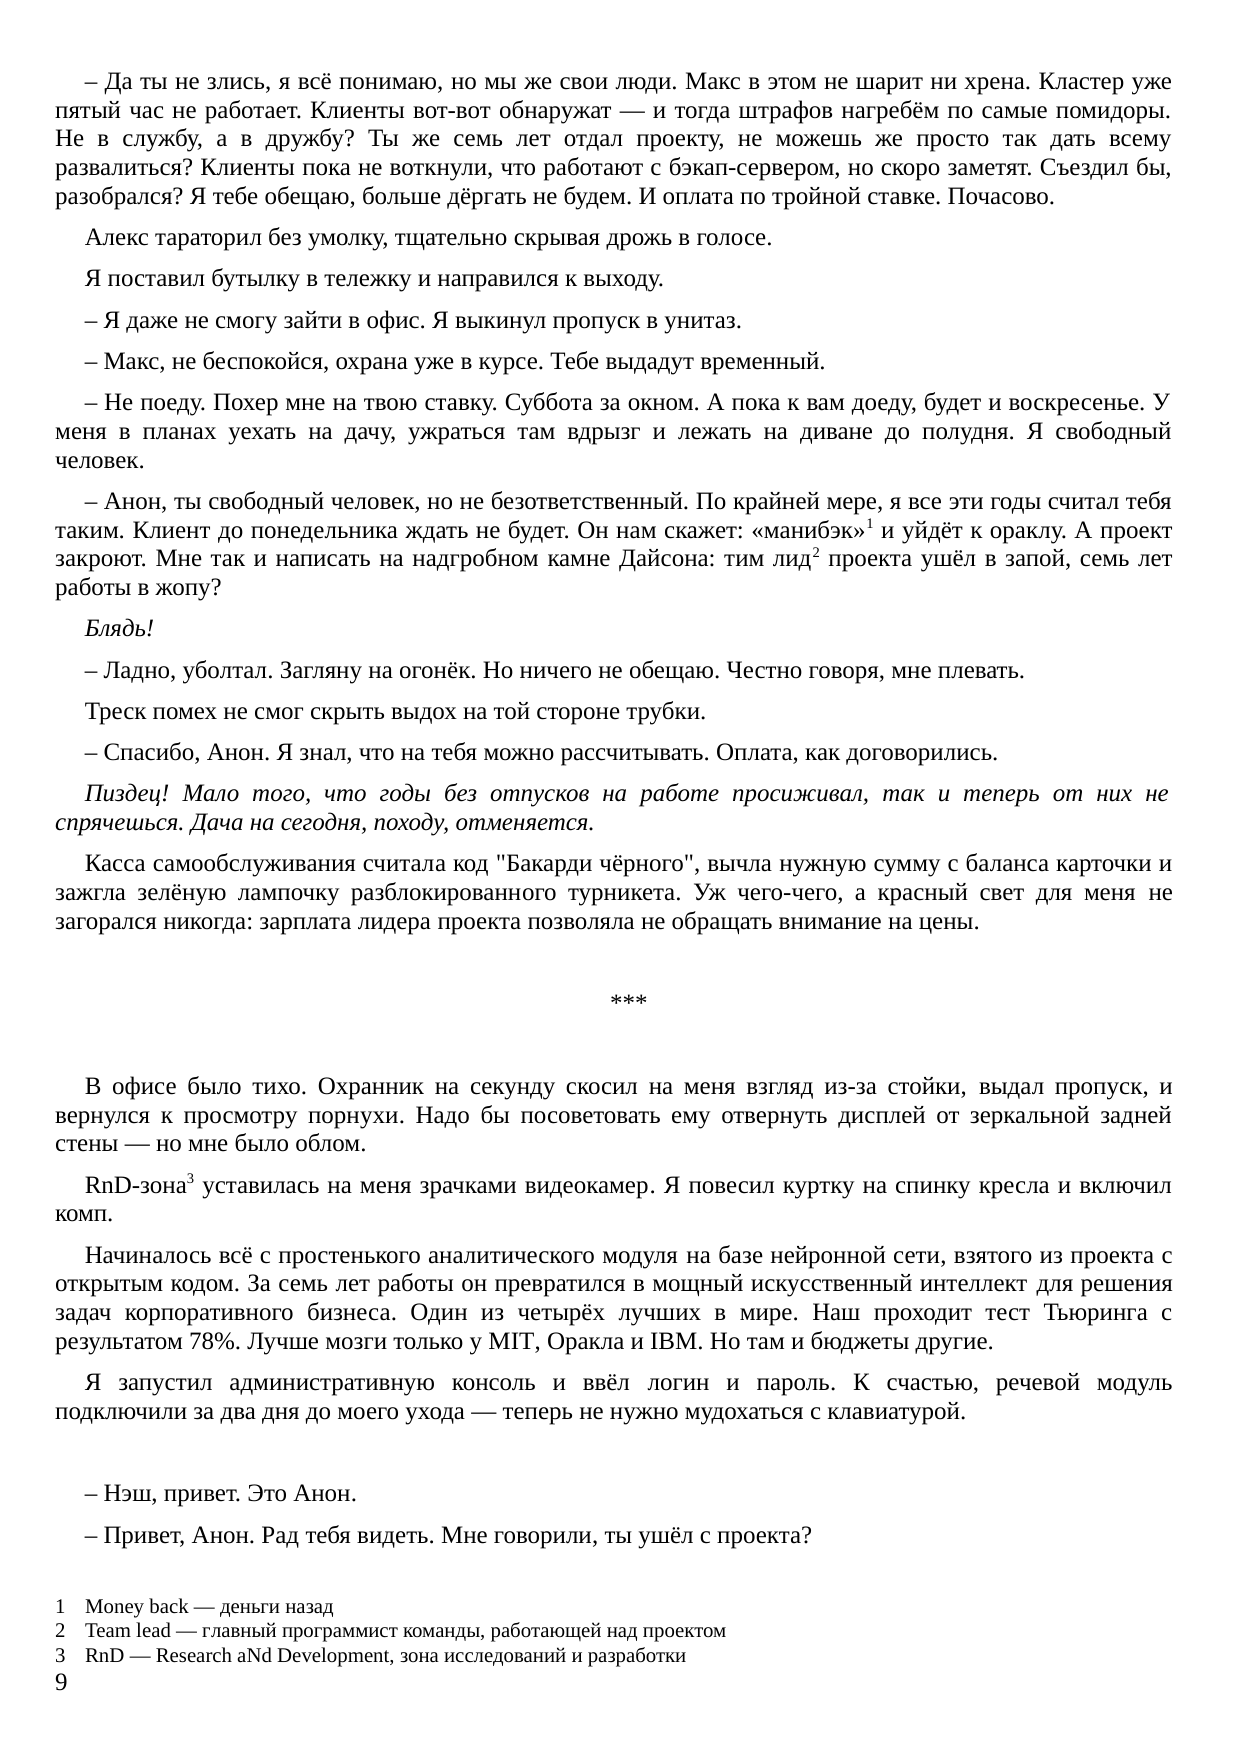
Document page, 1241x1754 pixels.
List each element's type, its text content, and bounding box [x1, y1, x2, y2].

text RnD-зона уставилась на меня зрачками видеокамер. Я повесил куртку на спинку кресла и включил комп. [55, 1170, 1173, 1227]
text – Ладно, уболтал. Загляну на огонёк. Но ничего не обещаю. Честно говоря, мне плевать. [55, 655, 1173, 683]
text Пиздец! Мало того, что годы без отпусков на работе просиживал, так и теперь от них не спрячешься. Дача на сегодня, походу, отменяется. [55, 778, 1173, 836]
text В офисе было тихо. Охранник на секунду скосил на меня взгляд из-за стойки, выдал пропуск, и вернулся к просмотру порнухи. Надо бы посоветовать ему отвернуть дисплей от зеркальной задней стены — но мне было облом. [55, 1071, 1173, 1157]
text – Да ты не злись, я всё понимаю, но мы же свои люди. Макс в этом не шарит ни хрена. Кластер уже пятый час не работает. Клиенты вот-вот обнаружат — и тогда штрафов нагребём по самые помидоры. Не в службу, а в дружбу? Ты же семь лет отдал проекту, не можешь же просто так дать всему развалиться? Клиенты пока не воткнули, что работают с бэкап-сервером, но скоро заметят. Съездил бы, разобрался? Я тебе обещаю, больше дёргать не будем. И оплата по тройной ставке. Почасово. [55, 66, 1173, 210]
text Начиналось всё с простенького аналитического модуля на базе нейронной сети, взятого из проекта с открытым кодом. За семь лет работы он превратился в мощный искусственный интеллект для решения задач корпоративного бизнеса. Один из четырёх лучших в мире. Наш проходит тест Тьюринга с результатом 78%. Лучше мозги только у MIT, Оракла и IBM. Но там и бюджеты другие. [55, 1240, 1173, 1355]
text Алекс тараторил без умолку, тщательно скрывая дрожь в голосе. [55, 222, 1173, 251]
text Я поставил бутылку в тележку и направился к выходу. [55, 263, 1173, 292]
text *** [55, 988, 1173, 1017]
text Треск помех не смог скрыть выдох на той стороне трубки. [55, 696, 1173, 725]
text – Не поеду. Похер мне на твою ставку. Суббота за окном. А пока к вам доеду, будет и воскресенье. У меня в планах уехать на дачу, ужраться там вдрызг и лежать на диване до полудня. Я свободный человек. [55, 387, 1173, 473]
text Блядь! [55, 613, 1173, 642]
text – Привет, Анон. Рад тебя видеть. Мне говорили, ты ушёл с проекта? [55, 1520, 1173, 1548]
text – Анон, ты свободный человек, но не безответственный. По крайней мере, я все эти годы считал тебя таким. Клиент до понедельника ждать не будет. Он нам скажет: «манибэк» и уйдёт к ораклу. А проект закроют. Мне так и написать на надгробном камне Дайсона: тим лид проекта ушёл в запой, семь лет работы в жопу? [55, 486, 1173, 601]
text Я запустил административную консоль и ввёл логин и пароль. К счастью, речевой модуль подключили за два дня до моего ухода — теперь не нужно мудохаться с клавиатурой. [55, 1367, 1173, 1425]
text – Нэш, привет. Это Анон. [55, 1478, 1173, 1507]
text Team lead — главный программист команды, работающей над проектом [55, 1618, 1173, 1642]
text RnD — Research aNd Development, зона исследований и разработки [55, 1642, 1173, 1667]
text Касса самообслуживания считала код "Бакарди чёрного", вычла нужную сумму с баланса карточки и зажгла зелёную лампочку разблокированного турникета. Уж чего-чего, а красный свет для меня не загорался никогда: зарплата лидера проекта позволяла не обращать внимание на цены. [55, 848, 1173, 935]
text – Спасибо, Анон. Я знал, что на тебя можно рассчитывать. Оплата, как договорились. [55, 737, 1173, 766]
text – Я даже не смогу зайти в офис. Я выкинул пропуск в унитаз. [55, 305, 1173, 333]
text Money back — деньги назад [55, 1594, 1173, 1618]
text – Макс, не беспокойся, охрана уже в курсе. Тебе выдадут временный. [55, 346, 1173, 375]
